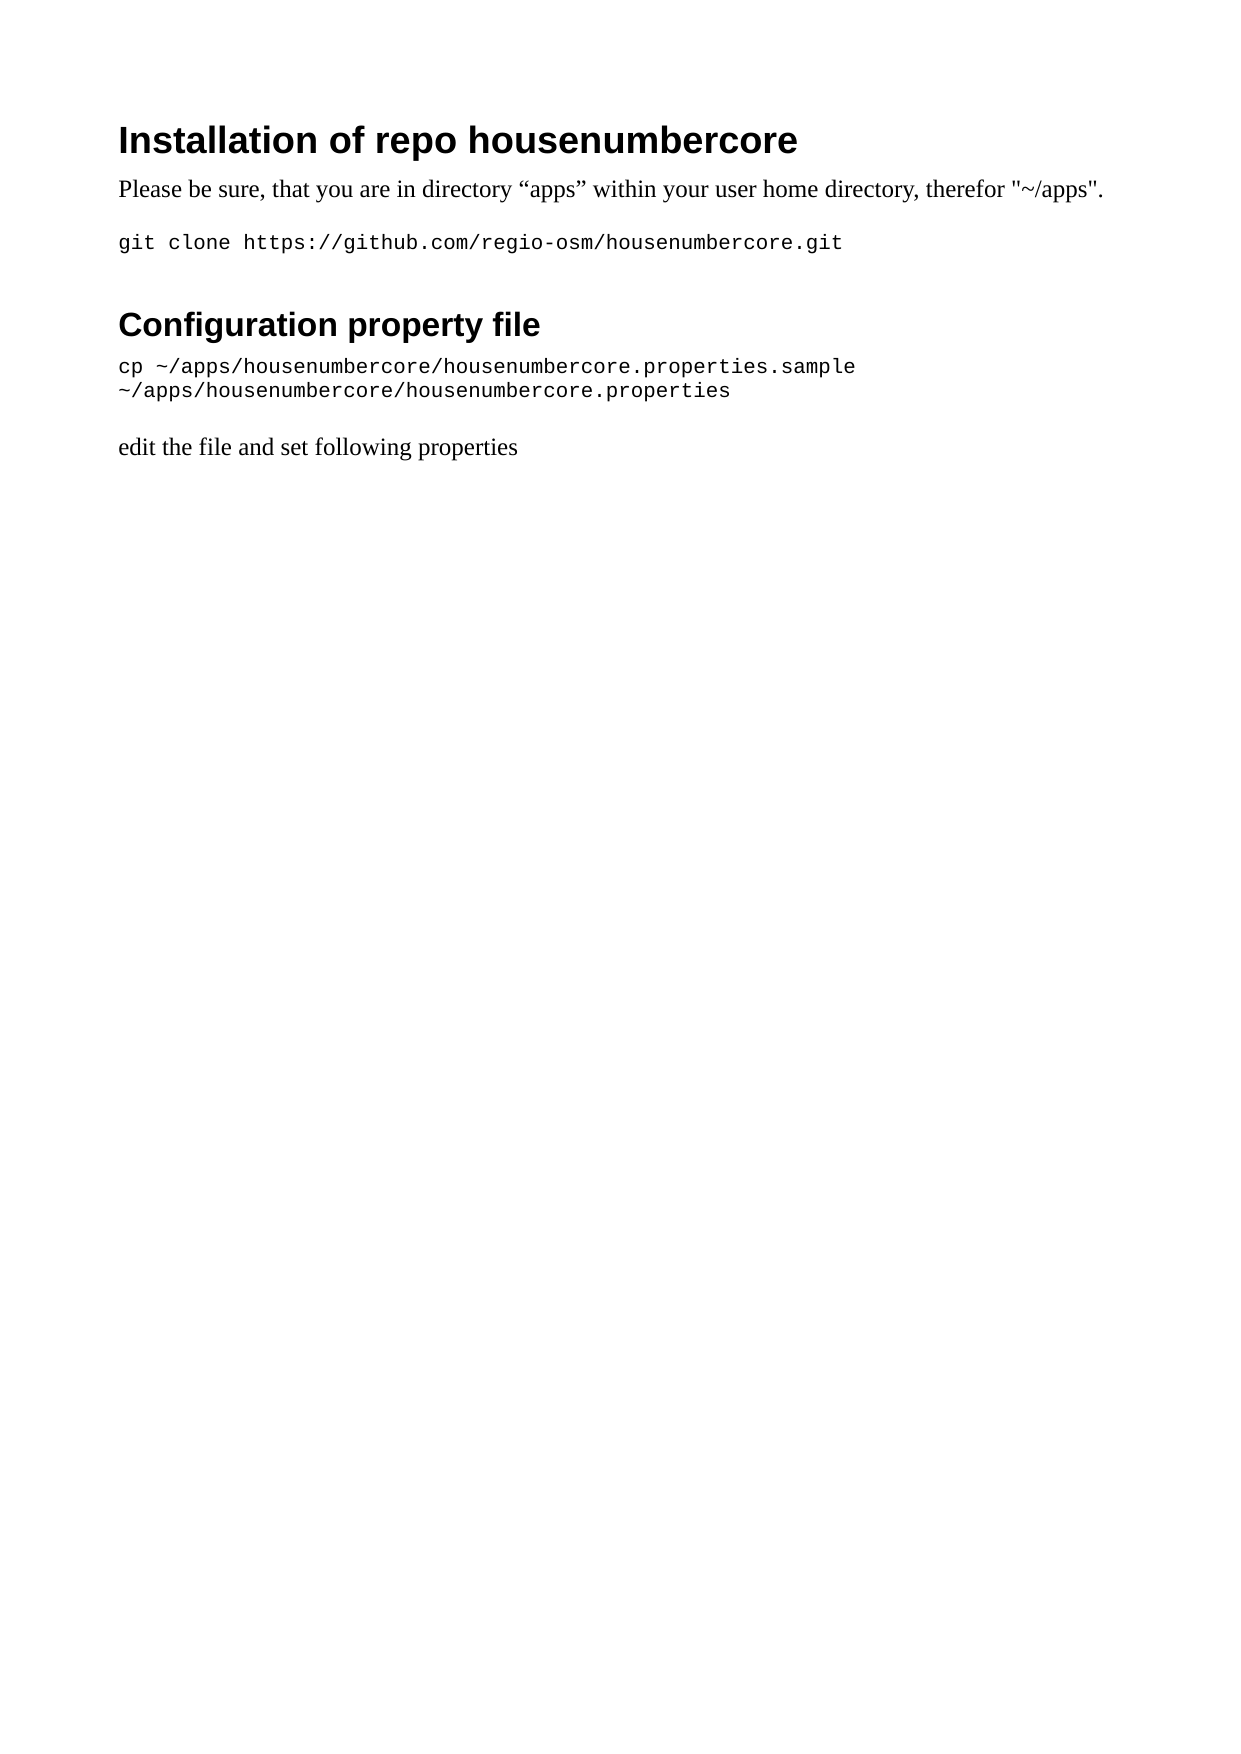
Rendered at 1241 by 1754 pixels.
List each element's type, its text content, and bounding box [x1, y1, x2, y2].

text git clone https://github.com/regio-osm/housenumbercore.git [118, 232, 1122, 255]
subtitle Configuration property file [118, 305, 1122, 344]
text cp ~/apps/housenumbercore/housenumbercore.properties.sample ~/apps/housenumbercore/housenumbercore.properties [118, 356, 1122, 403]
subtitle Installation of repo housenumbercore [118, 118, 1122, 162]
text Please be sure, that you are in directory “apps” within your user home directory, therefor "~/apps". [118, 174, 1122, 203]
text edit the file and set following properties [118, 432, 1122, 461]
